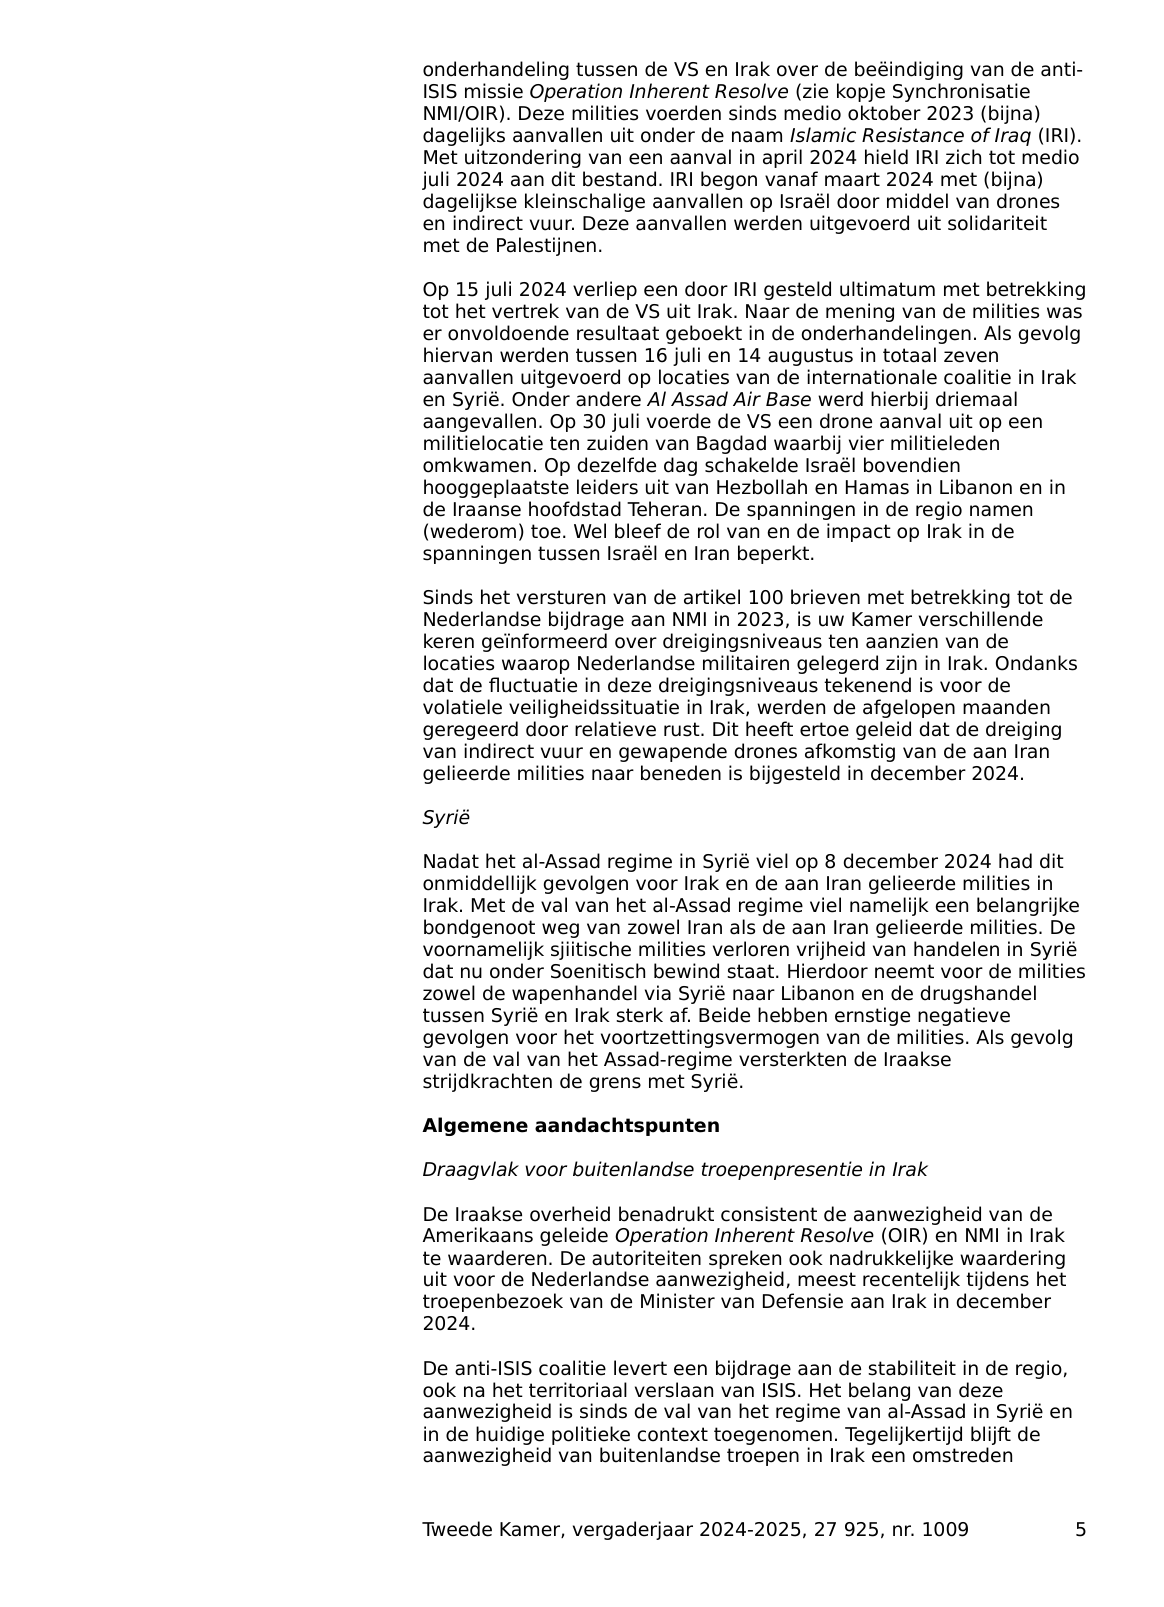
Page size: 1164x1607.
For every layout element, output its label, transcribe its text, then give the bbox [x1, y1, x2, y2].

subtitle Draagvlak voor buitenlandse troepenpresentie in Irak [422, 1159, 1087, 1181]
text onderhandeling tussen de VS en Irak over de beëindiging van de anti-ISIS missie Operation Inherent Resolve (zie kopje Synchronisatie NMI/OIR). Deze milities voerden sinds medio oktober 2023 (bijna) dagelijks aanvallen uit onder de naam Islamic Resistance of Iraq (IRI). Met uitzondering van een aanval in april 2024 hield IRI zich tot medio juli 2024 aan dit bestand. IRI begon vanaf maart 2024 met (bijna) dagelijkse kleinschalige aanvallen op Israël door middel van drones en indirect vuur. Deze aanvallen werden uitgevoerd uit solidariteit met de Palestijnen. [422, 59, 1087, 257]
subtitle Algemene aandachtspunten [422, 1115, 1087, 1137]
text Op 15 juli 2024 verliep een door IRI gesteld ultimatum met betrekking tot het vertrek van de VS uit Irak. Naar de mening van de milities was er onvoldoende resultaat geboekt in de onderhandelingen. Als gevolg hiervan werden tussen 16 juli en 14 augustus in totaal zeven aanvallen uitgevoerd op locaties van de internationale coalitie in Irak en Syrië. Onder andere Al Assad Air Base werd hierbij driemaal aangevallen. Op 30 juli voerde de VS een drone aanval uit op een militielocatie ten zuiden van Bagdad waarbij vier militieleden omkwamen. Op dezelfde dag schakelde Israël bovendien hooggeplaatste leiders uit van Hezbollah en Hamas in Libanon en in de Iraanse hoofdstad Teheran. De spanningen in de regio namen (wederom) toe. Wel bleef de rol van en de impact op Irak in de spanningen tussen Israël en Iran beperkt. [422, 279, 1087, 565]
subtitle Syrië [422, 807, 1087, 829]
text De Iraakse overheid benadrukt consistent de aanwezigheid van de Amerikaans geleide Operation Inherent Resolve (OIR) en NMI in Irak te waarderen. De autoriteiten spreken ook nadrukkelijke waardering uit voor de Nederlandse aanwezigheid, meest recentelijk tijdens het troepenbezoek van de Minister van Defensie aan Irak in december 2024. [422, 1203, 1087, 1335]
text Sinds het versturen van de artikel 100 brieven met betrekking tot de Nederlandse bijdrage aan NMI in 2023, is uw Kamer verschillende keren geïnformeerd over dreigingsniveaus ten aanzien van de locaties waarop Nederlandse militairen gelegerd zijn in Irak. Ondanks dat de fluctuatie in deze dreigingsniveaus tekenend is voor de volatiele veiligheidssituatie in Irak, werden de afgelopen maanden geregeerd door relatieve rust. Dit heeft ertoe geleid dat de dreiging van indirect vuur en gewapende drones afkomstig van de aan Iran gelieerde milities naar beneden is bijgesteld in december 2024. [422, 587, 1087, 785]
text De anti-ISIS coalitie levert een bijdrage aan de stabiliteit in de regio, ook na het territoriaal verslaan van ISIS. Het belang van deze aanwezigheid is sinds de val van het regime van al-Assad in Syrië en in de huidige politieke context toegenomen. Tegelijkertijd blijft de aanwezigheid van buitenlandse troepen in Irak een omstreden [422, 1357, 1087, 1467]
text Nadat het al-Assad regime in Syrië viel op 8 december 2024 had dit onmiddellijk gevolgen voor Irak en de aan Iran gelieerde milities in Irak. Met de val van het al-Assad regime viel namelijk een belangrijke bondgenoot weg van zowel Iran als de aan Iran gelieerde milities. De voornamelijk sjiitische milities verloren vrijheid van handelen in Syrië dat nu onder Soenitisch bewind staat. Hierdoor neemt voor de milities zowel de wapenhandel via Syrië naar Libanon en de drugshandel tussen Syrië en Irak sterk af. Beide hebben ernstige negatieve gevolgen voor het voortzettingsvermogen van de milities. Als gevolg van de val van het Assad-regime versterkten de Iraakse strijdkrachten de grens met Syrië. [422, 851, 1087, 1093]
